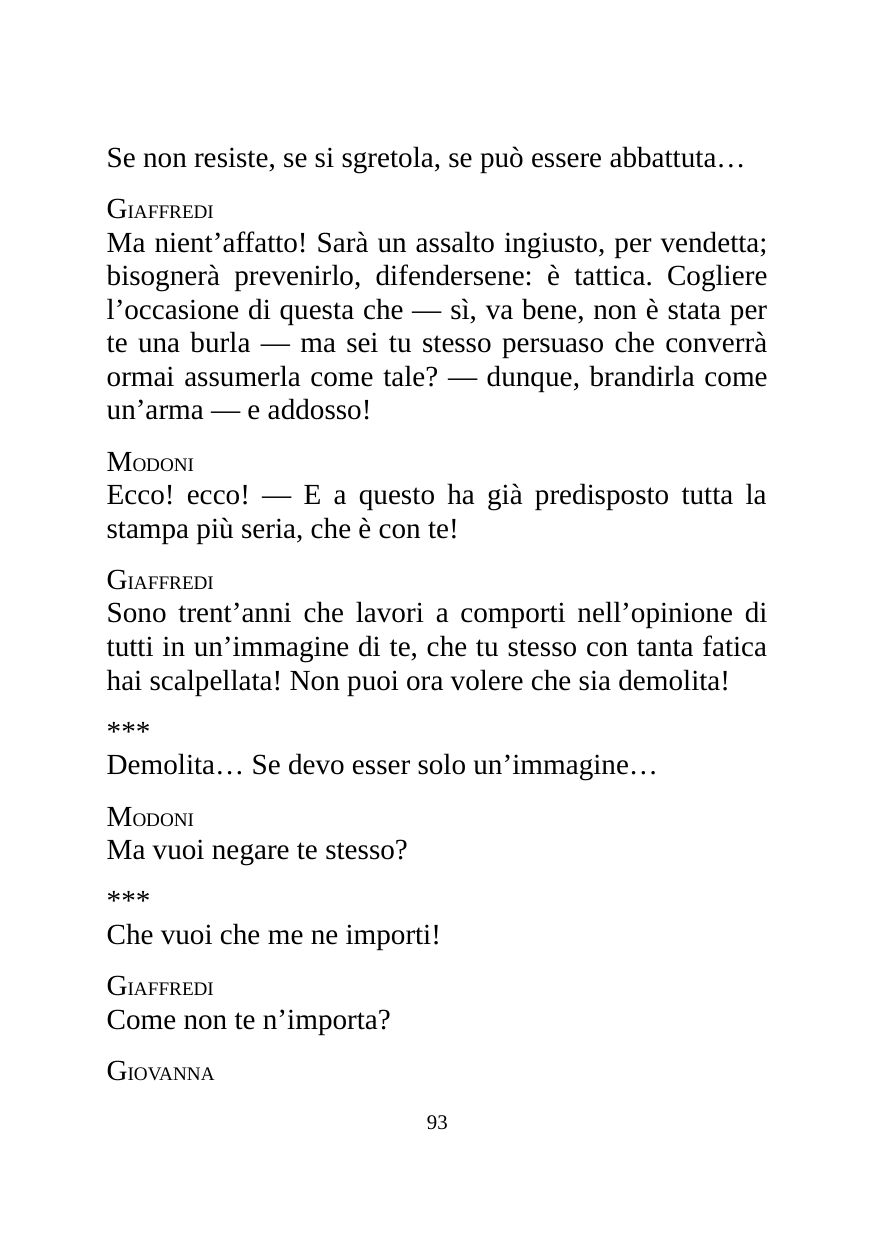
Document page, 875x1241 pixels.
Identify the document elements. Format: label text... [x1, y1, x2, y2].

text Sono trent’anni che lavori a comporti nell’opinione di tutti in un’immagine di te, che tu stesso con tanta fatica hai scalpellata! Non puoi ora volere che sia demolita! [106, 596, 768, 696]
text *** [106, 883, 768, 917]
text Che vuoi che me ne importi! [106, 917, 768, 951]
text Giaffredi [106, 562, 768, 596]
text Ma nient’affatto! Sarà un assalto ingiusto, per vendetta; bisognerà prevenirlo, difendersene: è tattica. Cogliere l’occasione di questa che — sì, va bene, non è stata per te una burla — ma sei tu stesso persuaso che converrà ormai assumerla come tale? — dunque, brandirla come un’arma — e addosso! [106, 225, 768, 426]
text Modoni [106, 799, 768, 832]
text Ma vuoi negare te stesso? [106, 832, 768, 866]
text Se non resiste, se si sgretola, se può essere abbattuta… [106, 140, 768, 173]
text *** [106, 714, 768, 747]
text Giaffredi [106, 968, 768, 1002]
text Giovanna [106, 1053, 768, 1087]
text Ecco! ecco! — E a questo ha già predisposto tutta la stampa più seria, che è con te! [106, 477, 768, 544]
text Modoni [106, 444, 768, 477]
text Demolita… Se devo esser solo un’immagine… [106, 747, 768, 781]
text Giaffredi [106, 191, 768, 225]
text Come non te n’importa? [106, 1002, 768, 1035]
